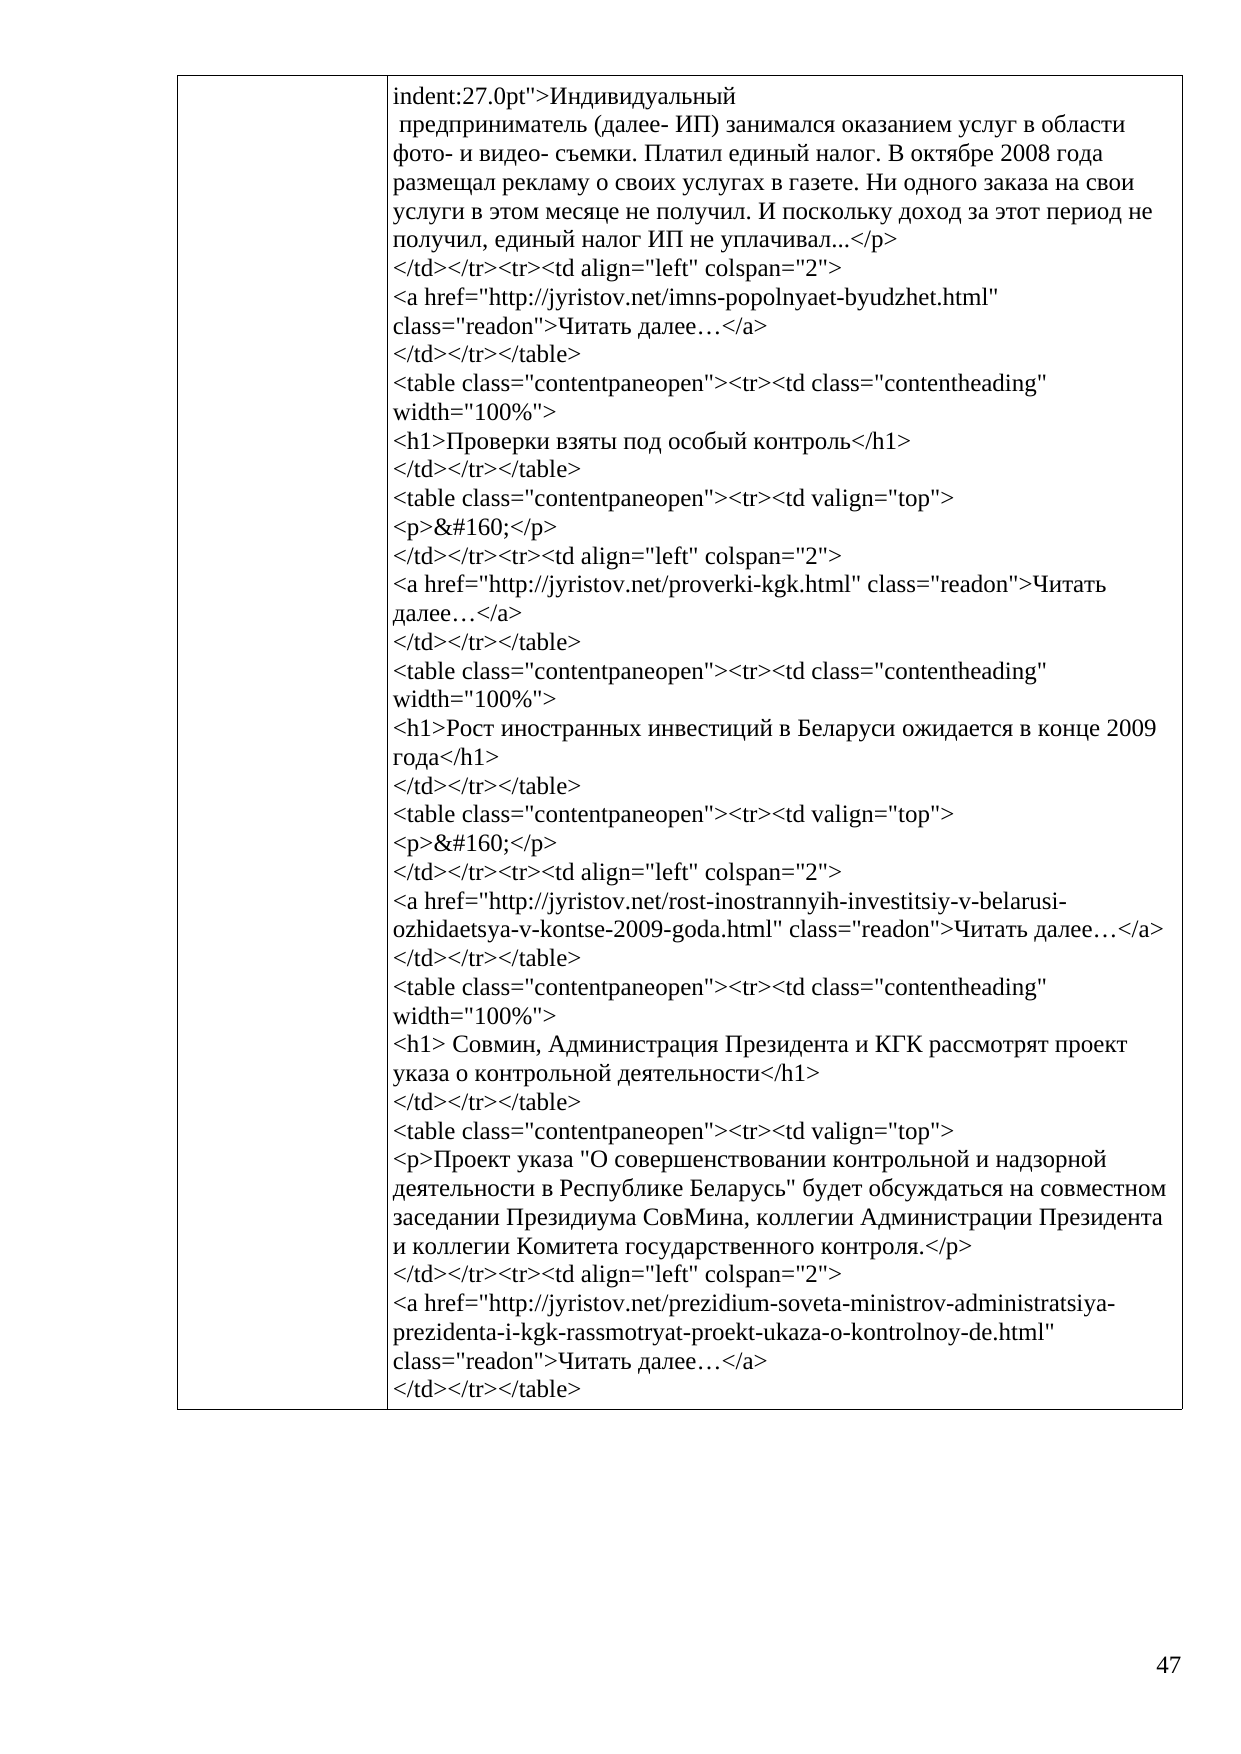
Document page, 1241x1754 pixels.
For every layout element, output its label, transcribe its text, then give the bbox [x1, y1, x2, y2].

table_cell indent:27.0pt">Индивидуальный предприниматель (далее- ИП) занимался оказанием услуг в области фото- и видео- съемки. Платил единый налог. В октябре 2008 года размещал рекламу о своих услугах в газете. Ни одного заказа на свои услуги в этом месяце не получил. И поскольку доход за этот период не получил, единый налог ИП не уплачивал...</p> </td></tr><tr><td align="left" colspan="2"> <a href="http://jyristov.net/imns-popolnyaet-byudzhet.html" class="readon">Читать далее…</a> </td></tr></table> <table class="contentpaneopen"><tr><td class="contentheading" width="100%"> <h1>Проверки взяты под особый контроль</h1> </td></tr></table> <table class="contentpaneopen"><tr><td valign="top"> <p>&#160;</p> </td></tr><tr><td align="left" colspan="2"> <a href="http://jyristov.net/proverki-kgk.html" class="readon">Читать далее…</a> </td></tr></table> <table class="contentpaneopen"><tr><td class="contentheading" width="100%"> <h1>Рост иностранных инвестиций в Беларуси ожидается в конце 2009 года</h1> </td></tr></table> <table class="contentpaneopen"><tr><td valign="top"> <p>&#160;</p> </td></tr><tr><td align="left" colspan="2"> <a href="http://jyristov.net/rost-inostrannyih-investitsiy-v-belarusi-ozhidaetsya-v-kontse-2009-goda.html" class="readon">Читать далее…</a> </td></tr></table> <table class="contentpaneopen"><tr><td class="contentheading" width="100%"> <h1> Совмин, Администрация Президента и КГК рассмотрят проект указа о контрольной деятельности</h1> </td></tr></table> <table class="contentpaneopen"><tr><td valign="top"> <p>Проект указа "О совершенствовании контрольной и надзорной деятельности в Республике Беларусь" будет обсуждаться на совместном заседании Президиума СовМина, коллегии Администрации Президента и коллегии Комитета государственного контроля.</p> </td></tr><tr><td align="left" colspan="2"> <a href="http://jyristov.net/prezidium-soveta-ministrov-administratsiya-prezidenta-i-kgk-rassmotryat-proekt-ukaza-o-kontrolnoy-de.html" class="readon">Читать далее…</a> </td></tr></table> [388, 76, 1182, 1409]
table_cell [178, 76, 387, 1409]
